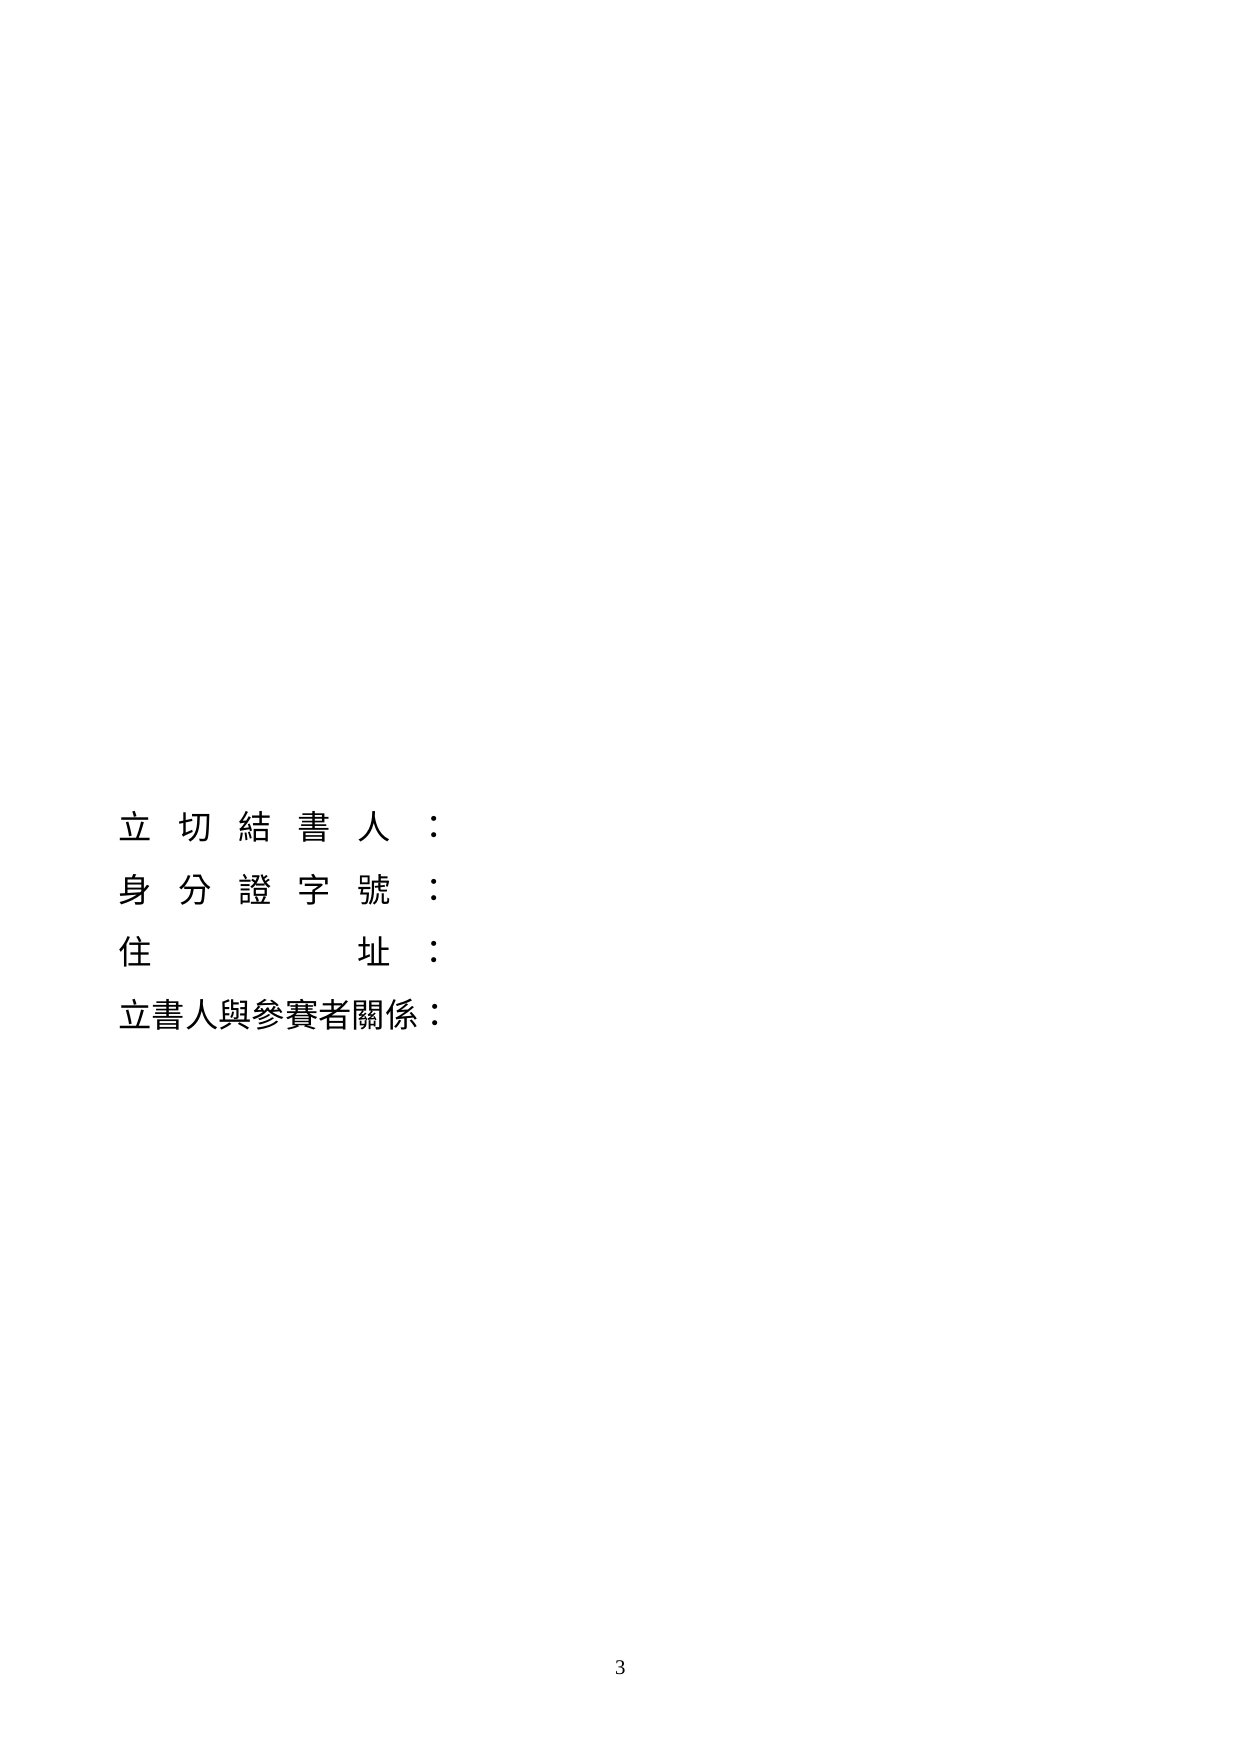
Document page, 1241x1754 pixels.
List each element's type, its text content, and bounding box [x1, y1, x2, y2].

text 住 址： [118, 909, 1122, 971]
text 身分證字號： [118, 846, 1122, 909]
text 立書人與參賽者關係： [118, 971, 1122, 1034]
text 立切結書人： [118, 784, 1122, 846]
